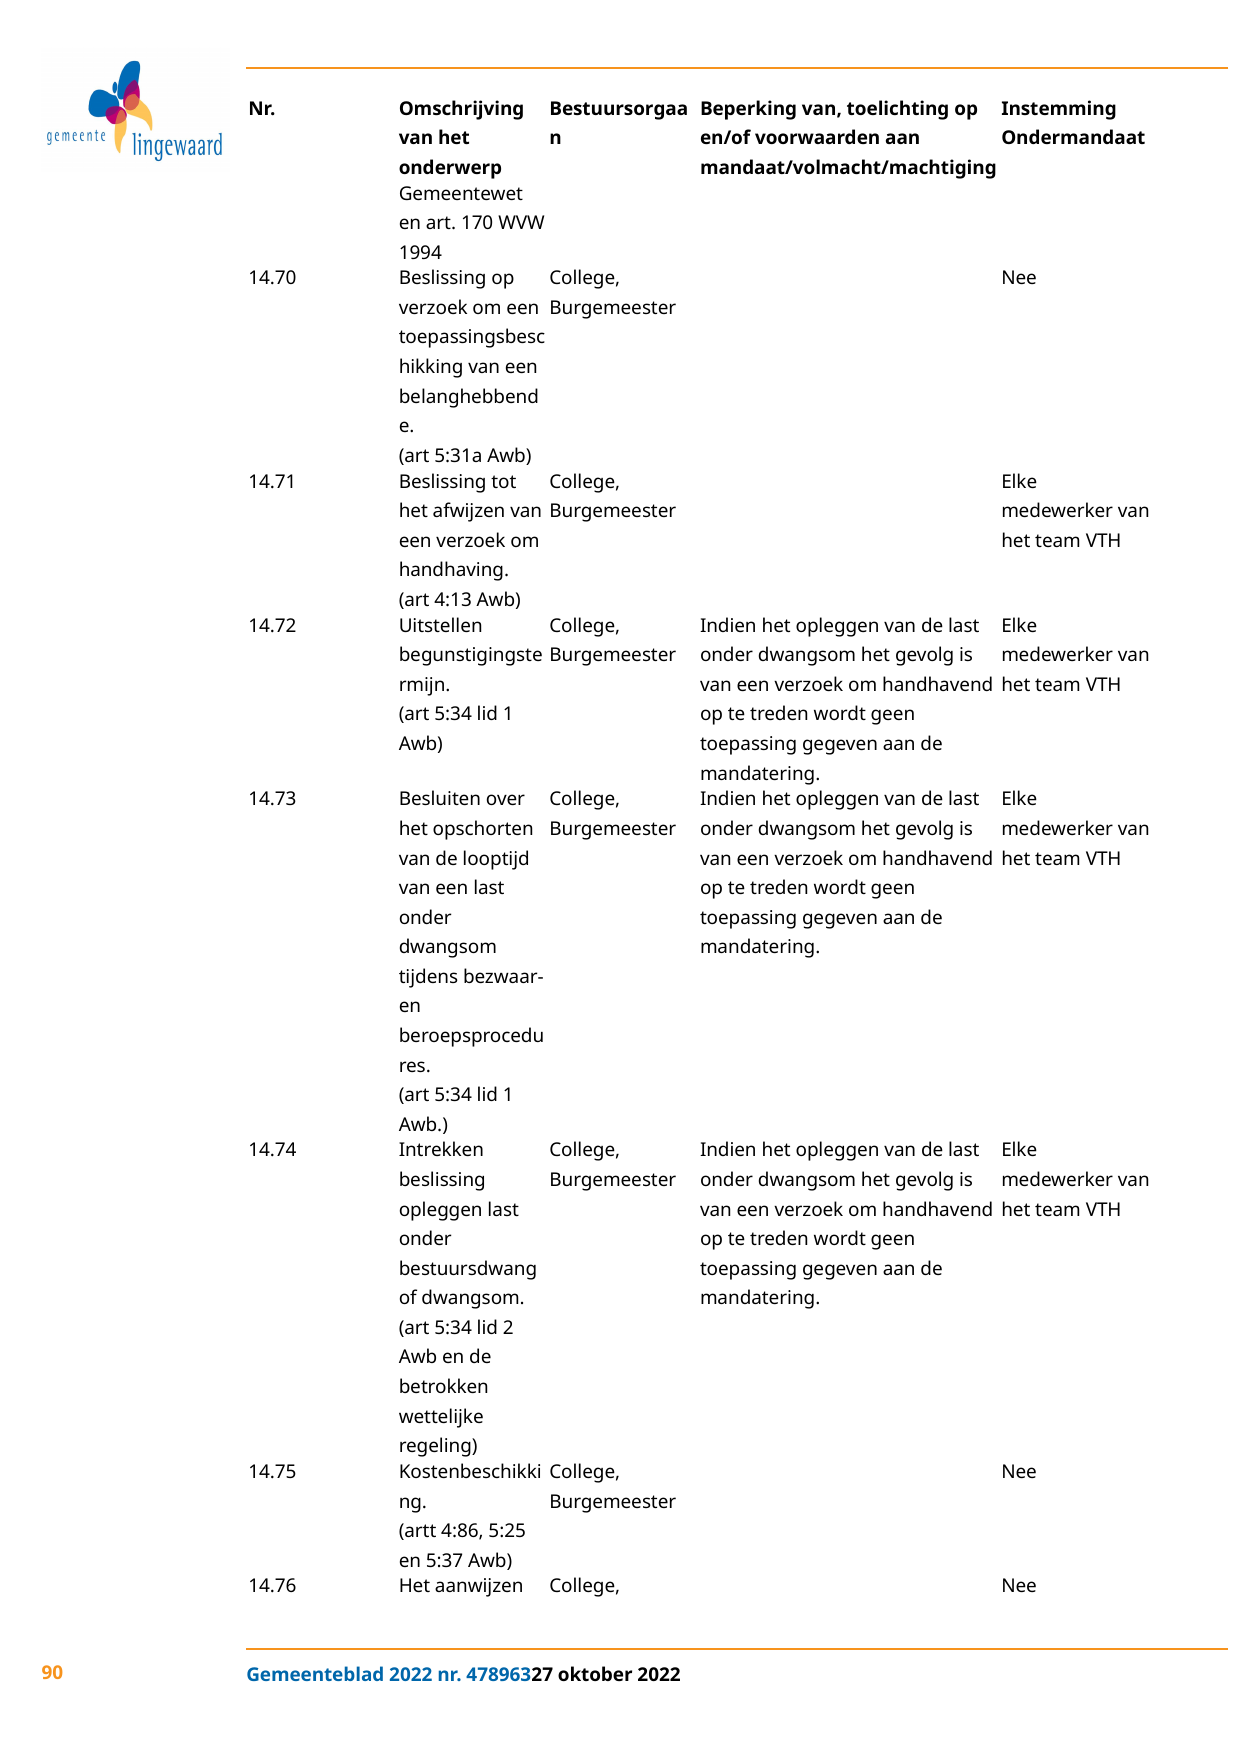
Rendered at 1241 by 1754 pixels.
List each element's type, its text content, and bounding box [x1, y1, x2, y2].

table_cell Nee [1001, 1458, 1152, 1573]
table_cell College, Burgemeester [549, 468, 700, 612]
table_cell 14.75 [248, 1458, 398, 1573]
table_cell Uitstellen begunstigingstermijn. (art 5:34 lid 1 Awb) [399, 612, 549, 786]
picture [41, 47, 231, 172]
table_cell Intrekken beslissing opleggen last onder bestuursdwang of dwangsom. (art 5:34 lid 2 Awb en de betrokken wettelijke regeling) [399, 1137, 549, 1458]
table_cell [700, 265, 1001, 468]
table_cell Besluiten over het opschorten van de looptijd van een last onder dwangsom tijdens bezwaar- en beroepsprocedures. (art 5:34 lid 1 Awb.) [399, 786, 549, 1137]
table_cell Elke medewerker van het team VTH [1001, 786, 1152, 1137]
table_cell Nee [1001, 265, 1152, 468]
table_cell Beslissing op verzoek om een toepassingsbeschikking van een belanghebbende. (art 5:31a Awb) [399, 265, 549, 468]
table_cell Kostenbeschikking. (artt 4:86, 5:25 en 5:37 Awb) [399, 1458, 549, 1573]
table_header Beperking van, toelichting op en/of voorwaarden aan mandaat/volmacht/machtiging [700, 95, 1001, 180]
table_cell 14.73 [248, 786, 398, 1137]
table_cell [248, 180, 398, 264]
table_cell 14.70 [248, 265, 398, 468]
table_cell Elke medewerker van het team VTH [1001, 468, 1152, 612]
table_cell [549, 180, 700, 264]
table_cell Indien het opleggen van de last onder dwangsom het gevolg is van een verzoek om handhavend op te treden wordt geen toepassing gegeven aan de mandatering. [700, 786, 1001, 1137]
table_header Nr. [248, 95, 398, 180]
table_cell [700, 1573, 1001, 1598]
table_cell College, Burgemeester [549, 1458, 700, 1573]
table_cell [700, 468, 1001, 612]
table_cell Elke medewerker van het team VTH [1001, 1137, 1152, 1458]
table_cell College, Burgemeester [549, 786, 700, 1137]
table_cell 14.72 [248, 612, 398, 786]
table_cell [700, 180, 1001, 264]
table_cell 14.71 [248, 468, 398, 612]
table_header Bestuursorgaan [549, 95, 700, 180]
table_cell Elke medewerker van het team VTH [1001, 612, 1152, 786]
table_cell 14.76 [248, 1573, 398, 1598]
table_cell Indien het opleggen van de last onder dwangsom het gevolg is van een verzoek om handhavend op te treden wordt geen toepassing gegeven aan de mandatering. [700, 612, 1001, 786]
table_cell College, Burgemeester [549, 1137, 700, 1458]
table_cell [1001, 180, 1152, 264]
table_header Omschrijving van het onderwerp [399, 95, 549, 180]
table_cell Beslissing tot het afwijzen van een verzoek om handhaving. (art 4:13 Awb) [399, 468, 549, 612]
table_cell College, Burgemeester [549, 612, 700, 786]
table_cell Indien het opleggen van de last onder dwangsom het gevolg is van een verzoek om handhavend op te treden wordt geen toepassing gegeven aan de mandatering. [700, 1137, 1001, 1458]
table_cell [700, 1458, 1001, 1573]
table_cell Gemeentewet en art. 170 WVW 1994 [399, 180, 549, 264]
table_header Instemming Ondermandaat [1001, 95, 1152, 180]
table_cell 14.74 [248, 1137, 398, 1458]
table_cell College, [549, 1573, 700, 1598]
table_cell Het aanwijzen [399, 1573, 549, 1598]
table_cell Nee [1001, 1573, 1152, 1598]
table_cell College, Burgemeester [549, 265, 700, 468]
